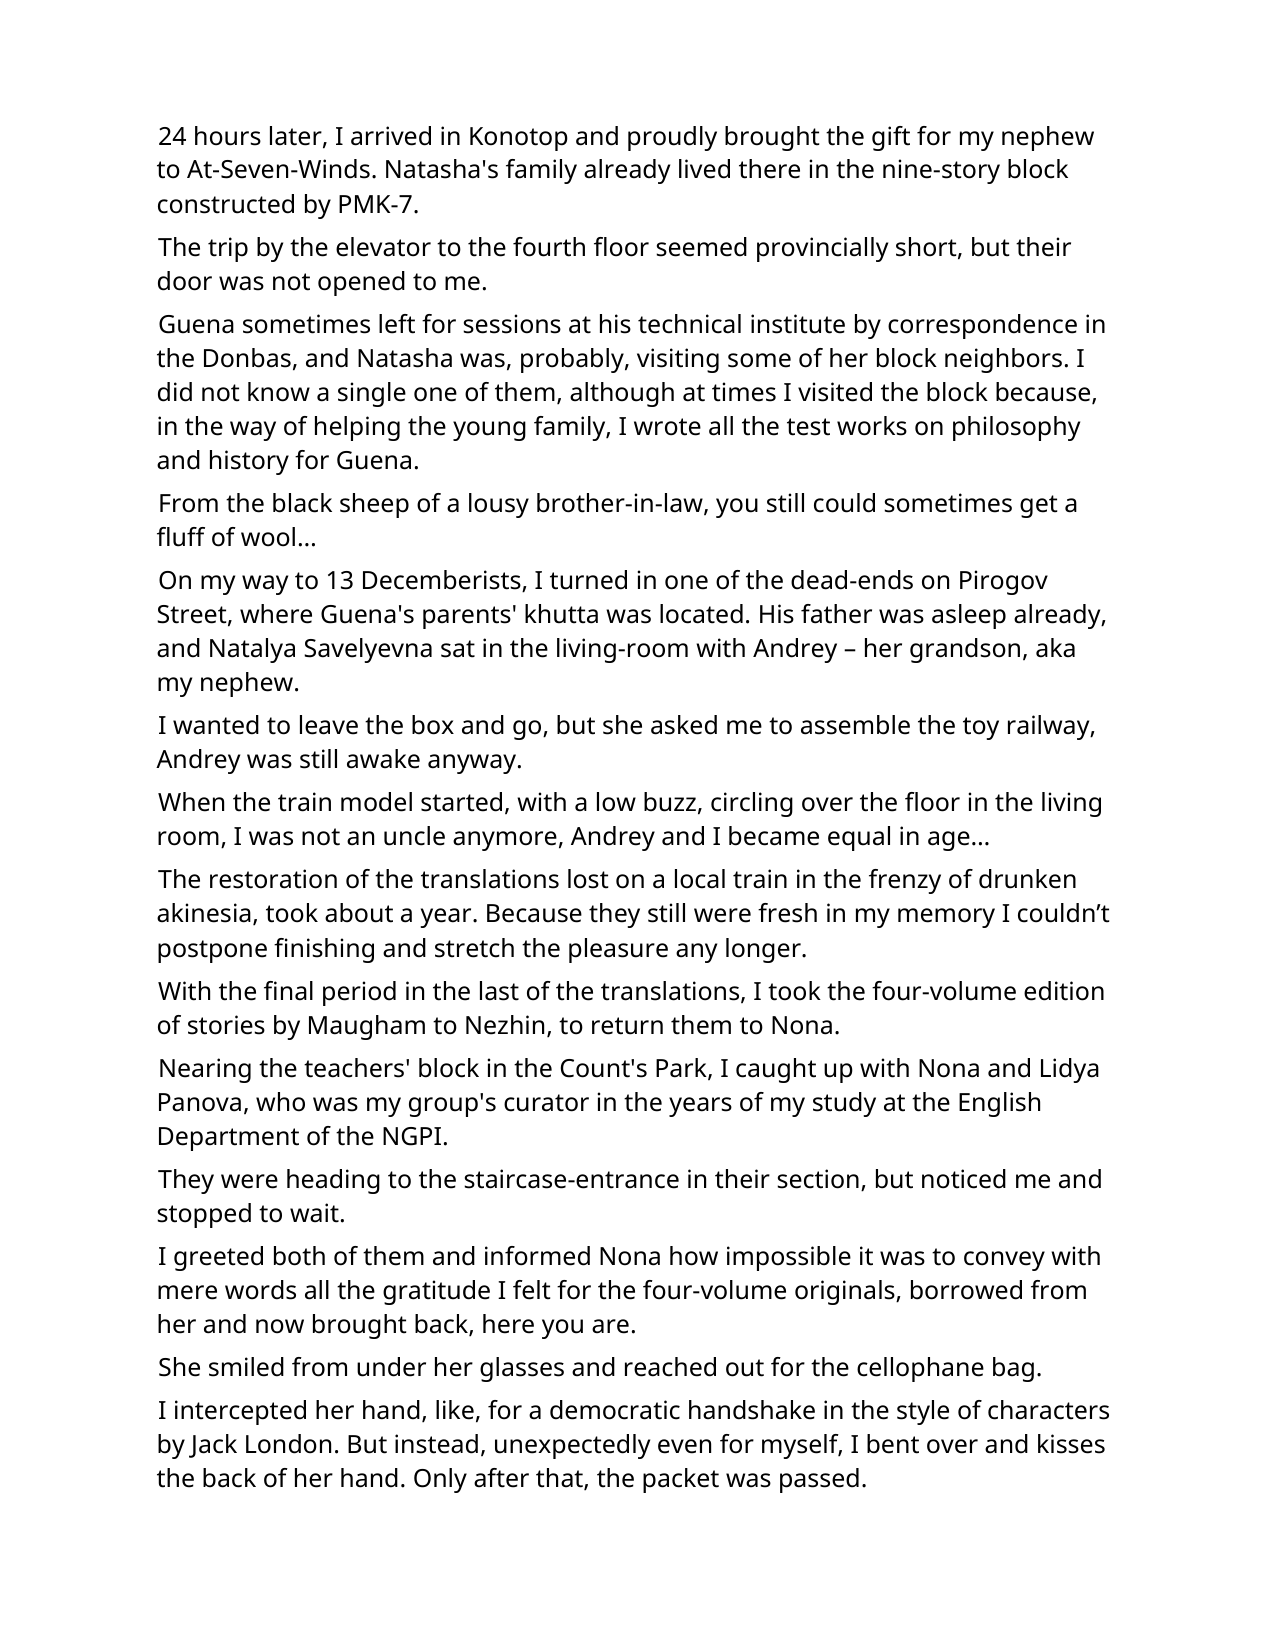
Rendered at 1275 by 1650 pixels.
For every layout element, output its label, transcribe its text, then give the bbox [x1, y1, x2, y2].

text With the final period in the last of the translations, I took the four-volume edition of stories by Maugham to Nezhin, to return them to Nona. [156, 973, 1118, 1041]
text Nearing the teachers' block in the Count's Park, I caught up with Nona and Lidya Panova, who was my group's curator in the years of my study at the English Department of the NGPI. [156, 1050, 1118, 1152]
text I intercepted her hand, like, for a democratic handshake in the style of characters by Jack London. But instead, unexpectedly even for myself, I bent over and kisses the back of her hand. Only after that, the packet was passed. [156, 1393, 1118, 1495]
text 24 hours later, I arrived in Konotop and proudly brought the gift for my nephew to At-Seven-Winds. Natasha's family already lived there in the nine-story block constructed by PMK-7. [156, 118, 1118, 220]
text On my way to 13 Decemberists, I turned in one of the dead-ends on Pirogov Street, where Guena's parents' khutta was located. His father was asleep already, and Natalya Savelyevna sat in the living-room with Andrey – her grandson, aka my nephew. [156, 563, 1118, 699]
text I wanted to leave the box and go, but she asked me to assemble the toy railway, Andrey was still awake anyway. [156, 708, 1118, 776]
text From the black sheep of a lousy brother-in-law, you still could sometimes get a fluff of wool… [156, 486, 1118, 554]
text When the train model started, with a low buzz, circling over the floor in the living room, I was not an uncle anymore, Andrey and I became equal in age… [156, 785, 1118, 853]
text I greeted both of them and informed Nona how impossible it was to convey with mere words all the gratitude I felt for the four-volume originals, borrowed from her and now brought back, here you are. [156, 1238, 1118, 1341]
text The trip by the elevator to the fourth floor seemed provincially short, but their door was not opened to me. [156, 229, 1118, 297]
text They were heading to the staircase-entrance in their section, but noticed me and stopped to wait. [156, 1161, 1118, 1229]
text The restoration of the translations lost on a local train in the frenzy of drunken akinesia, took about a year. Because they still were fresh in my memory I couldn’t postpone finishing and stretch the pleasure any longer. [156, 862, 1118, 964]
text Guena sometimes left for sessions at his technical institute by correspondence in the Donbas, and Natasha was, probably, visiting some of her block neighbors. I did not know a single one of them, although at times I visited the block because, in the way of helping the young family, I wrote all the test works on philosophy and history for Guena. [156, 306, 1118, 477]
text She smiled from under her glasses and reached out for the cellophane bag. [156, 1350, 1118, 1384]
